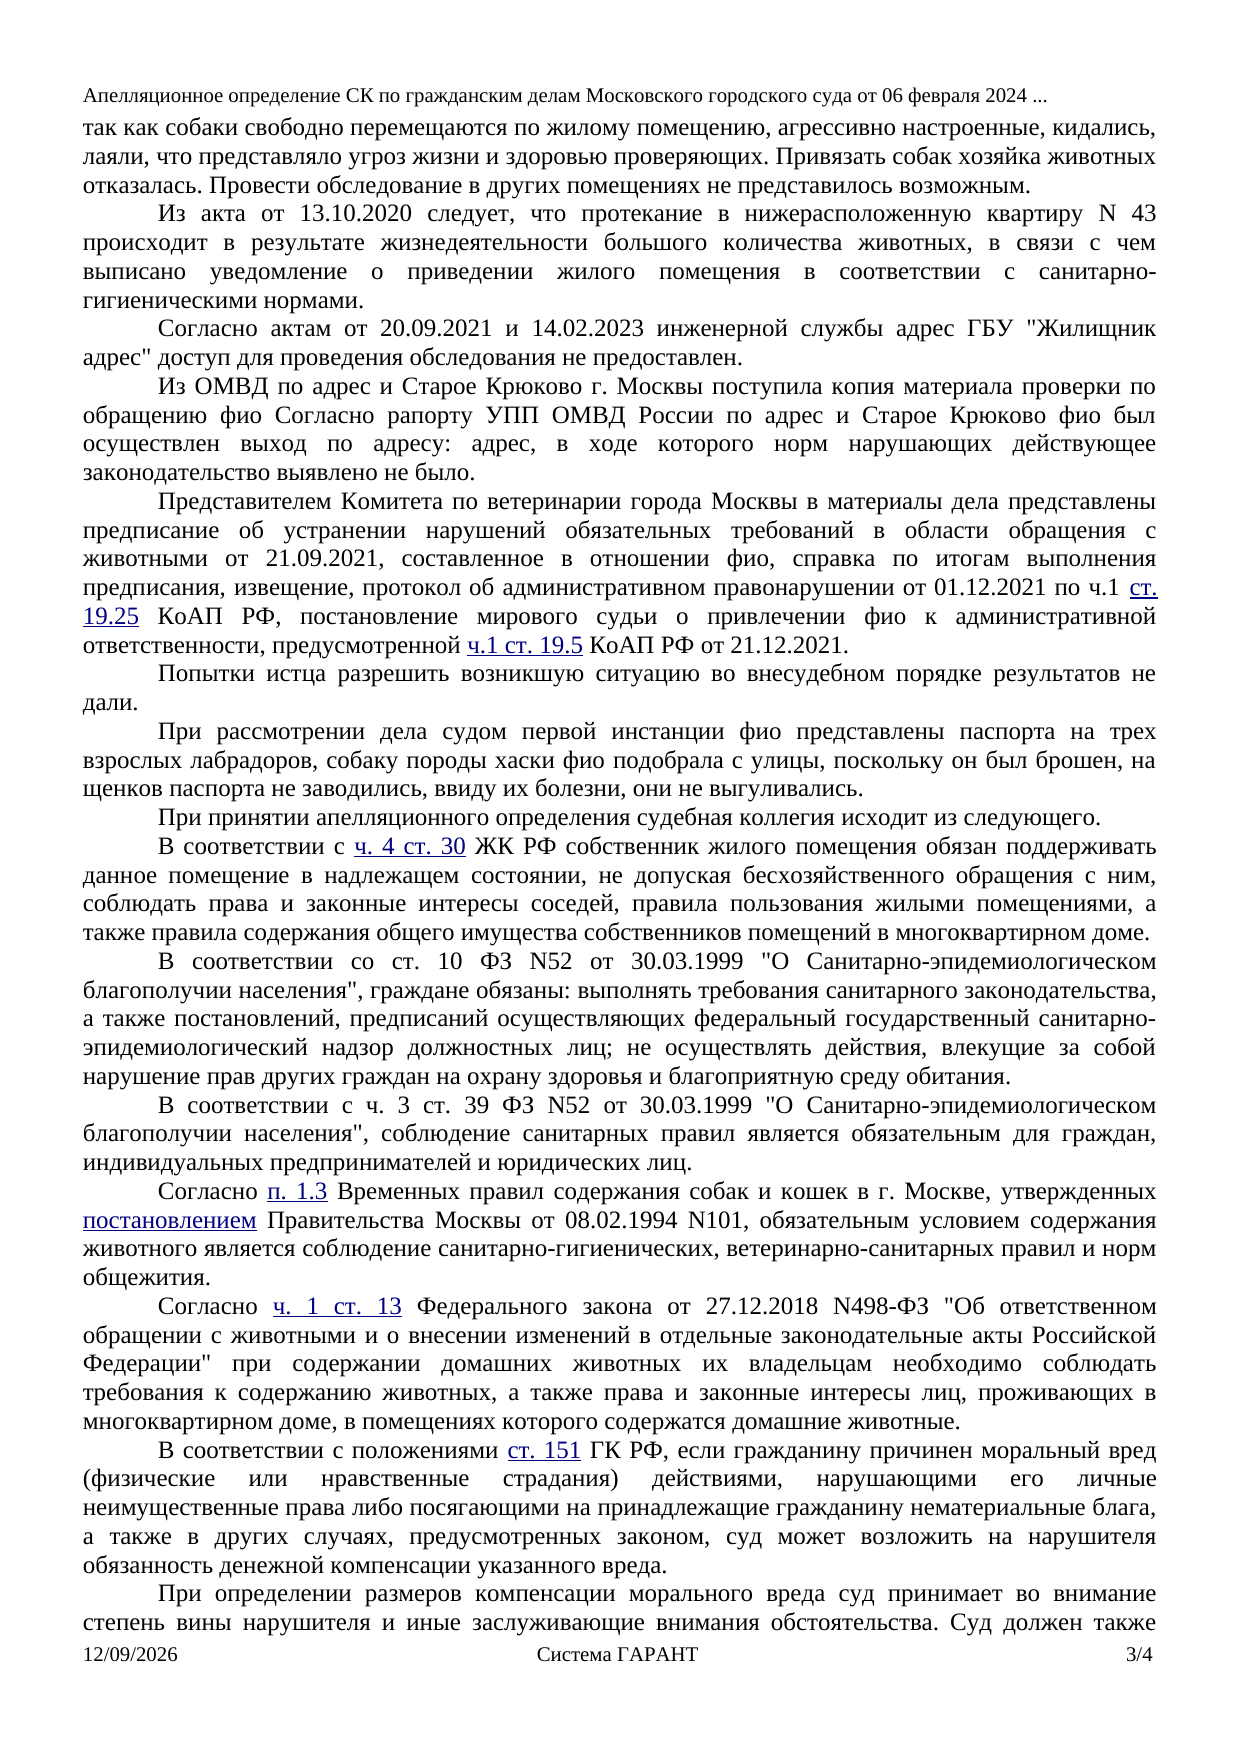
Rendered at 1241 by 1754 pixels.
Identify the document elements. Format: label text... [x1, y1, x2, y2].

text При рассмотрении дела судом первой инстанции фио представлены паспорта на трех взрослых лабрадоров, собаку породы хаски фио подобрала с улицы, поскольку он был брошен, на щенков паспорта не заводились, ввиду их болезни, они не выгуливались. [83, 716, 1157, 802]
text В соответствии с ч. 3 ст. 39 ФЗ N52 от 30.03.1999 "О Санитарно-эпидемиологическом благополучии населения", соблюдение санитарных правил является обязательным для граждан, индивидуальных предпринимателей и юридических лиц. [83, 1090, 1157, 1176]
text В соответствии с ч. 4 ст. 30 ЖК РФ собственник жилого помещения обязан поддерживать данное помещение в надлежащем состоянии, не допуская бесхозяйственного обращения с ним, соблюдать права и законные интересы соседей, правила пользования жилыми помещениями, а также правила содержания общего имущества собственников помещений в многоквартирном доме. [83, 831, 1157, 946]
text В соответствии с положениями ст. 151 ГК РФ, если гражданину причинен моральный вред (физические или нравственные страдания) действиями, нарушающими его личные неимущественные права либо посягающими на принадлежащие гражданину нематериальные блага, а также в других случаях, предусмотренных законом, суд может возложить на нарушителя обязанность денежной компенсации указанного вреда. [83, 1435, 1157, 1578]
text При принятии апелляционного определения судебная коллегия исходит из следующего. [83, 802, 1157, 831]
text Согласно п. 1.3 Временных правил содержания собак и кошек в г. Москве, утвержденных постановлением Правительства Москвы от 08.02.1994 N101, обязательным условием содержания животного является соблюдение санитарно-гигиенических, ветеринарно-санитарных правил и норм общежития. [83, 1176, 1157, 1291]
text так как собаки свободно перемещаются по жилому помещению, агрессивно настроенные, кидались, лаяли, что представляло угроз жизни и здоровью проверяющих. Привязать собак хозяйка животных отказалась. Провести обследование в других помещениях не представилось возможным. [83, 112, 1157, 198]
text При определении размеров компенсации морального вреда суд принимает во внимание степень вины нарушителя и иные заслуживающие внимания обстоятельства. Суд должен также [83, 1578, 1157, 1636]
text Согласно ч. 1 ст. 13 Федерального закона от 27.12.2018 N498-ФЗ "Об ответственном обращении с животными и о внесении изменений в отдельные законодательные акты Российской Федерации" при содержании домашних животных их владельцам необходимо соблюдать требования к содержанию животных, а также права и законные интересы лиц, проживающих в многоквартирном доме, в помещениях которого содержатся домашние животные. [83, 1291, 1157, 1435]
text Представителем Комитета по ветеринарии города Москвы в материалы дела представлены предписание об устранении нарушений обязательных требований в области обращения с животными от 21.09.2021, составленное в отношении фио, справка по итогам выполнения предписания, извещение, протокол об административном правонарушении от 01.12.2021 по ч.1 ст. 19.25 КоАП РФ, постановление мирового судьи о привлечении фио к административной ответственности, предусмотренной ч.1 ст. 19.5 КоАП РФ от 21.12.2021. [83, 486, 1157, 658]
text Попытки истца разрешить возникшую ситуацию во внесудебном порядке результатов не дали. [83, 658, 1157, 716]
text Согласно актам от 20.09.2021 и 14.02.2023 инженерной службы адрес ГБУ "Жилищник адрес" доступ для проведения обследования не предоставлен. [83, 313, 1157, 371]
text В соответствии со ст. 10 ФЗ N52 от 30.03.1999 "О Санитарно-эпидемиологическом благополучии населения", граждане обязаны: выполнять требования санитарного законодательства, а также постановлений, предписаний осуществляющих федеральный государственный санитарно-эпидемиологический надзор должностных лиц; не осуществлять действия, влекущие за собой нарушение прав других граждан на охрану здоровья и благоприятную среду обитания. [83, 946, 1157, 1090]
text Из ОМВД по адрес и Старое Крюково г. Москвы поступила копия материала проверки по обращению фио Согласно рапорту УПП ОМВД России по адрес и Старое Крюково фио был осуществлен выход по адресу: адрес, в ходе которого норм нарушающих действующее законодательство выявлено не было. [83, 371, 1157, 486]
text Из акта от 13.10.2020 следует, что протекание в нижерасположенную квартиру N 43 происходит в результате жизнедеятельности большого количества животных, в связи с чем выписано уведомление о приведении жилого помещения в соответствии с санитарно-гигиеническими нормами. [83, 198, 1157, 313]
